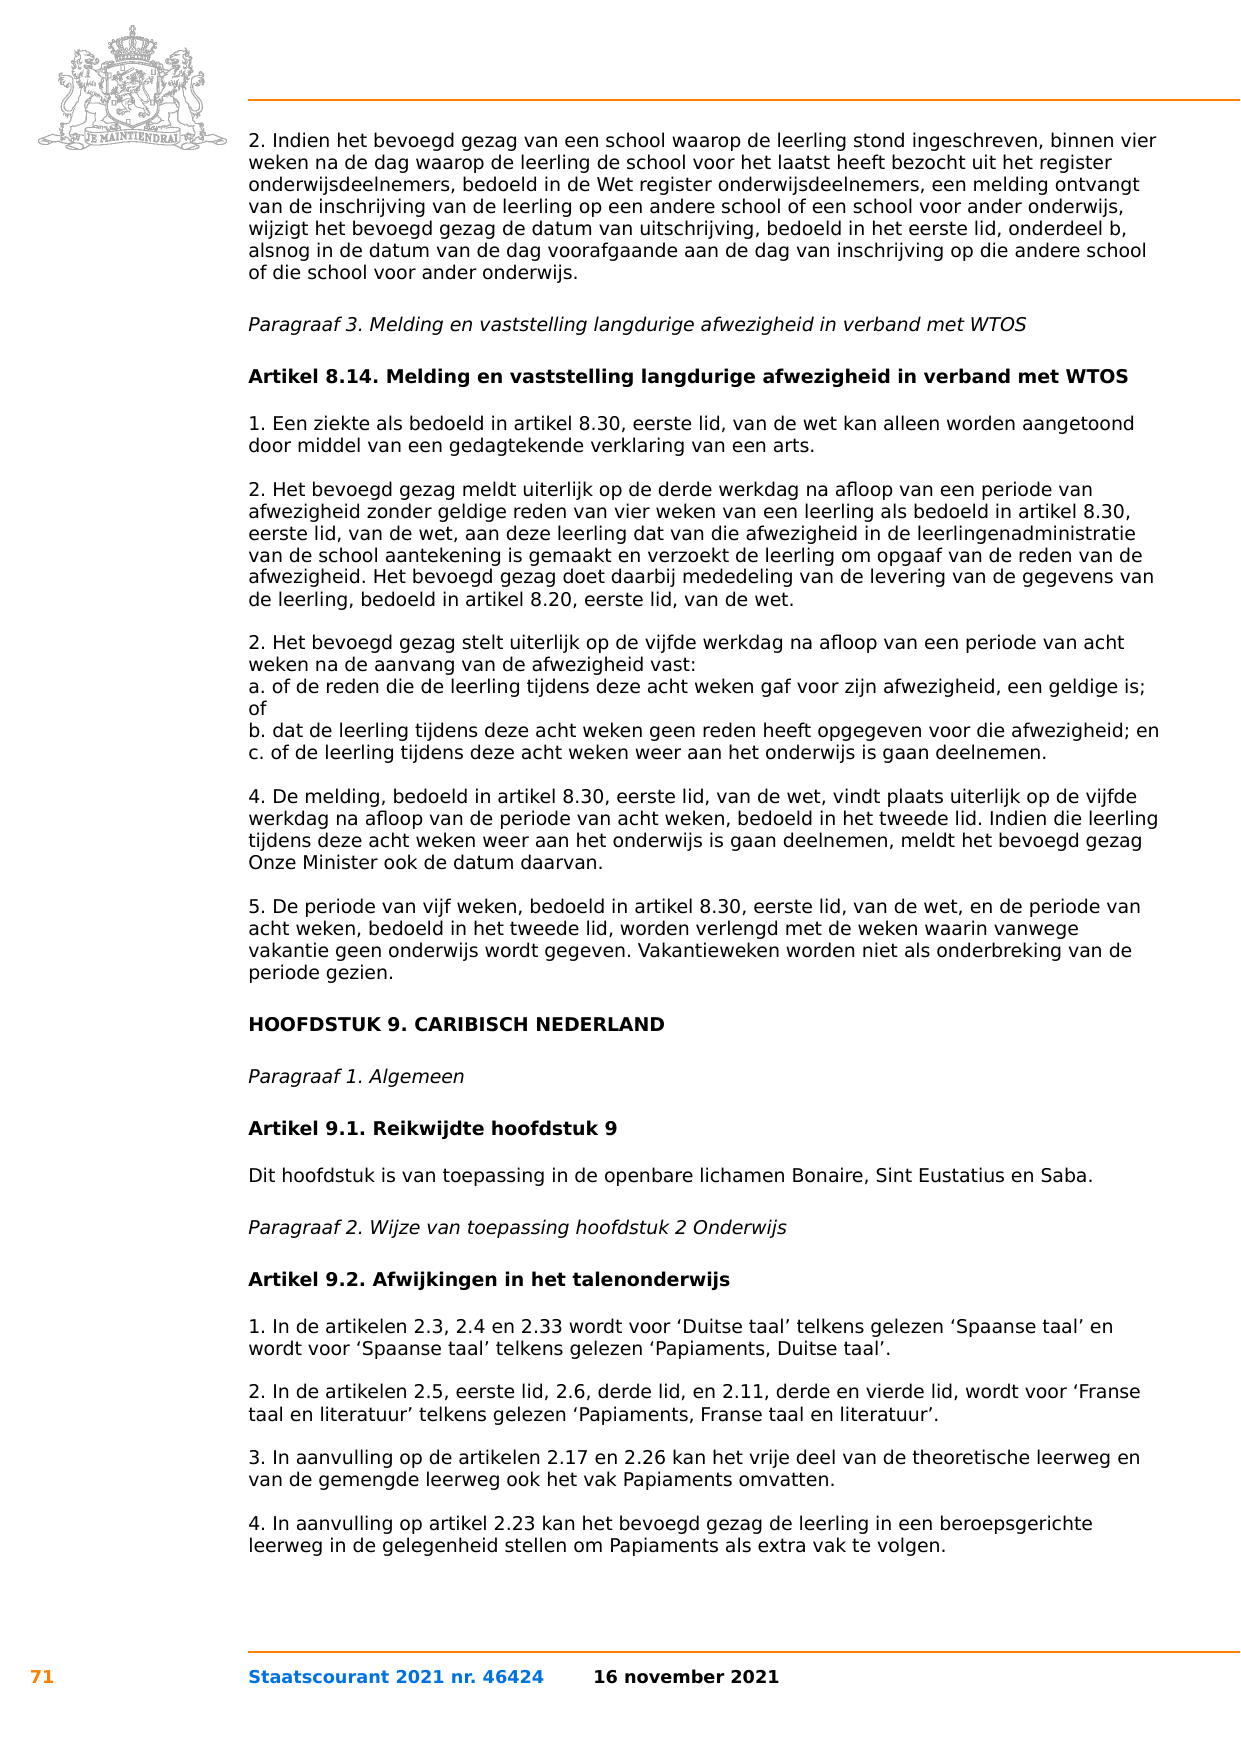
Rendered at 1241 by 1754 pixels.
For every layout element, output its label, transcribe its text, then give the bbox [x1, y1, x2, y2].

text 2. In de artikelen 2.5, eerste lid, 2.6, derde lid, en 2.11, derde en vierde lid, wordt voor ‘Franse taal en literatuur’ telkens gelezen ‘Papiaments, Franse taal en literatuur’. [248, 1381, 1163, 1425]
subtitle Artikel 9.1. Reikwijdte hoofdstuk 9 [248, 1118, 1163, 1140]
subtitle Paragraaf 3. Melding en vaststelling langdurige afwezigheid in verband met WTOS [248, 314, 1163, 336]
subtitle Paragraaf 1. Algemeen [248, 1066, 1163, 1088]
subtitle Artikel 9.2. Afwijkingen in het talenonderwijs [248, 1269, 1163, 1291]
text 2. Het bevoegd gezag meldt uiterlijk op de derde werkdag na afloop van een periode van afwezigheid zonder geldige reden van vier weken van een leerling als bedoeld in artikel 8.30, eerste lid, van de wet, aan deze leerling dat van die afwezigheid in de leerlingenadministratie van de school aantekening is gemaakt en verzoekt de leerling om opgaaf van de reden van de afwezigheid. Het bevoegd gezag doet daarbij mededeling van de levering van de gegevens van de leerling, bedoeld in artikel 8.20, eerste lid, van de wet. [248, 478, 1163, 610]
text 2. Het bevoegd gezag stelt uiterlijk op de vijfde werkdag na afloop van een periode van acht weken na de aanvang van de afwezigheid vast: [248, 632, 1163, 676]
text 4. In aanvulling op artikel 2.23 kan het bevoegd gezag de leerling in een beroepsgerichte leerweg in de gelegenheid stellen om Papiaments als extra vak te volgen. [248, 1513, 1163, 1557]
subtitle Artikel 8.14. Melding en vaststelling langdurige afwezigheid in verband met WTOS [248, 366, 1163, 388]
text 5. De periode van vijf weken, bedoeld in artikel 8.30, eerste lid, van de wet, en de periode van acht weken, bedoeld in het tweede lid, worden verlengd met de weken waarin vanwege vakantie geen onderwijs wordt gegeven. Vakantieweken worden niet als onderbreking van de periode gezien. [248, 896, 1163, 984]
text c. of de leerling tijdens deze acht weken weer aan het onderwijs is gaan deelnemen. [248, 742, 1163, 764]
text Dit hoofdstuk is van toepassing in de openbare lichamen Bonaire, Sint Eustatius en Saba. [248, 1165, 1163, 1187]
text 3. In aanvulling op de artikelen 2.17 en 2.26 kan het vrije deel van de theoretische leerweg en van de gemengde leerweg ook het vak Papiaments omvatten. [248, 1447, 1163, 1491]
text b. dat de leerling tijdens deze acht weken geen reden heeft opgegeven voor die afwezigheid; en [248, 720, 1163, 742]
subtitle HOOFDSTUK 9. CARIBISCH NEDERLAND [248, 1014, 1163, 1036]
subtitle Paragraaf 2. Wijze van toepassing hoofdstuk 2 Onderwijs [248, 1217, 1163, 1239]
text 2. Indien het bevoegd gezag van een school waarop de leerling stond ingeschreven, binnen vier weken na de dag waarop de leerling de school voor het laatst heeft bezocht uit het register onderwijsdeelnemers, bedoeld in de Wet register onderwijsdeelnemers, een melding ontvangt van de inschrijving van de leerling op een andere school of een school voor ander onderwijs, wijzigt het bevoegd gezag de datum van uitschrijving, bedoeld in het eerste lid, onderdeel b, alsnog in de datum van de dag voorafgaande aan de dag van inschrijving op die andere school of die school voor ander onderwijs. [248, 130, 1163, 284]
picture [38, 25, 227, 150]
text 1. In de artikelen 2.3, 2.4 en 2.33 wordt voor ‘Duitse taal’ telkens gelezen ‘Spaanse taal’ en wordt voor ‘Spaanse taal’ telkens gelezen ‘Papiaments, Duitse taal’. [248, 1316, 1163, 1359]
text a. of de reden die de leerling tijdens deze acht weken gaf voor zijn afwezigheid, een geldige is; of [248, 676, 1163, 720]
text 1. Een ziekte als bedoeld in artikel 8.30, eerste lid, van de wet kan alleen worden aangetoond door middel van een gedagtekende verklaring van een arts. [248, 413, 1163, 457]
text 4. De melding, bedoeld in artikel 8.30, eerste lid, van de wet, vindt plaats uiterlijk op de vijfde werkdag na afloop van de periode van acht weken, bedoeld in het tweede lid. Indien die leerling tijdens deze acht weken weer aan het onderwijs is gaan deelnemen, meldt het bevoegd gezag Onze Minister ook de datum daarvan. [248, 786, 1163, 874]
